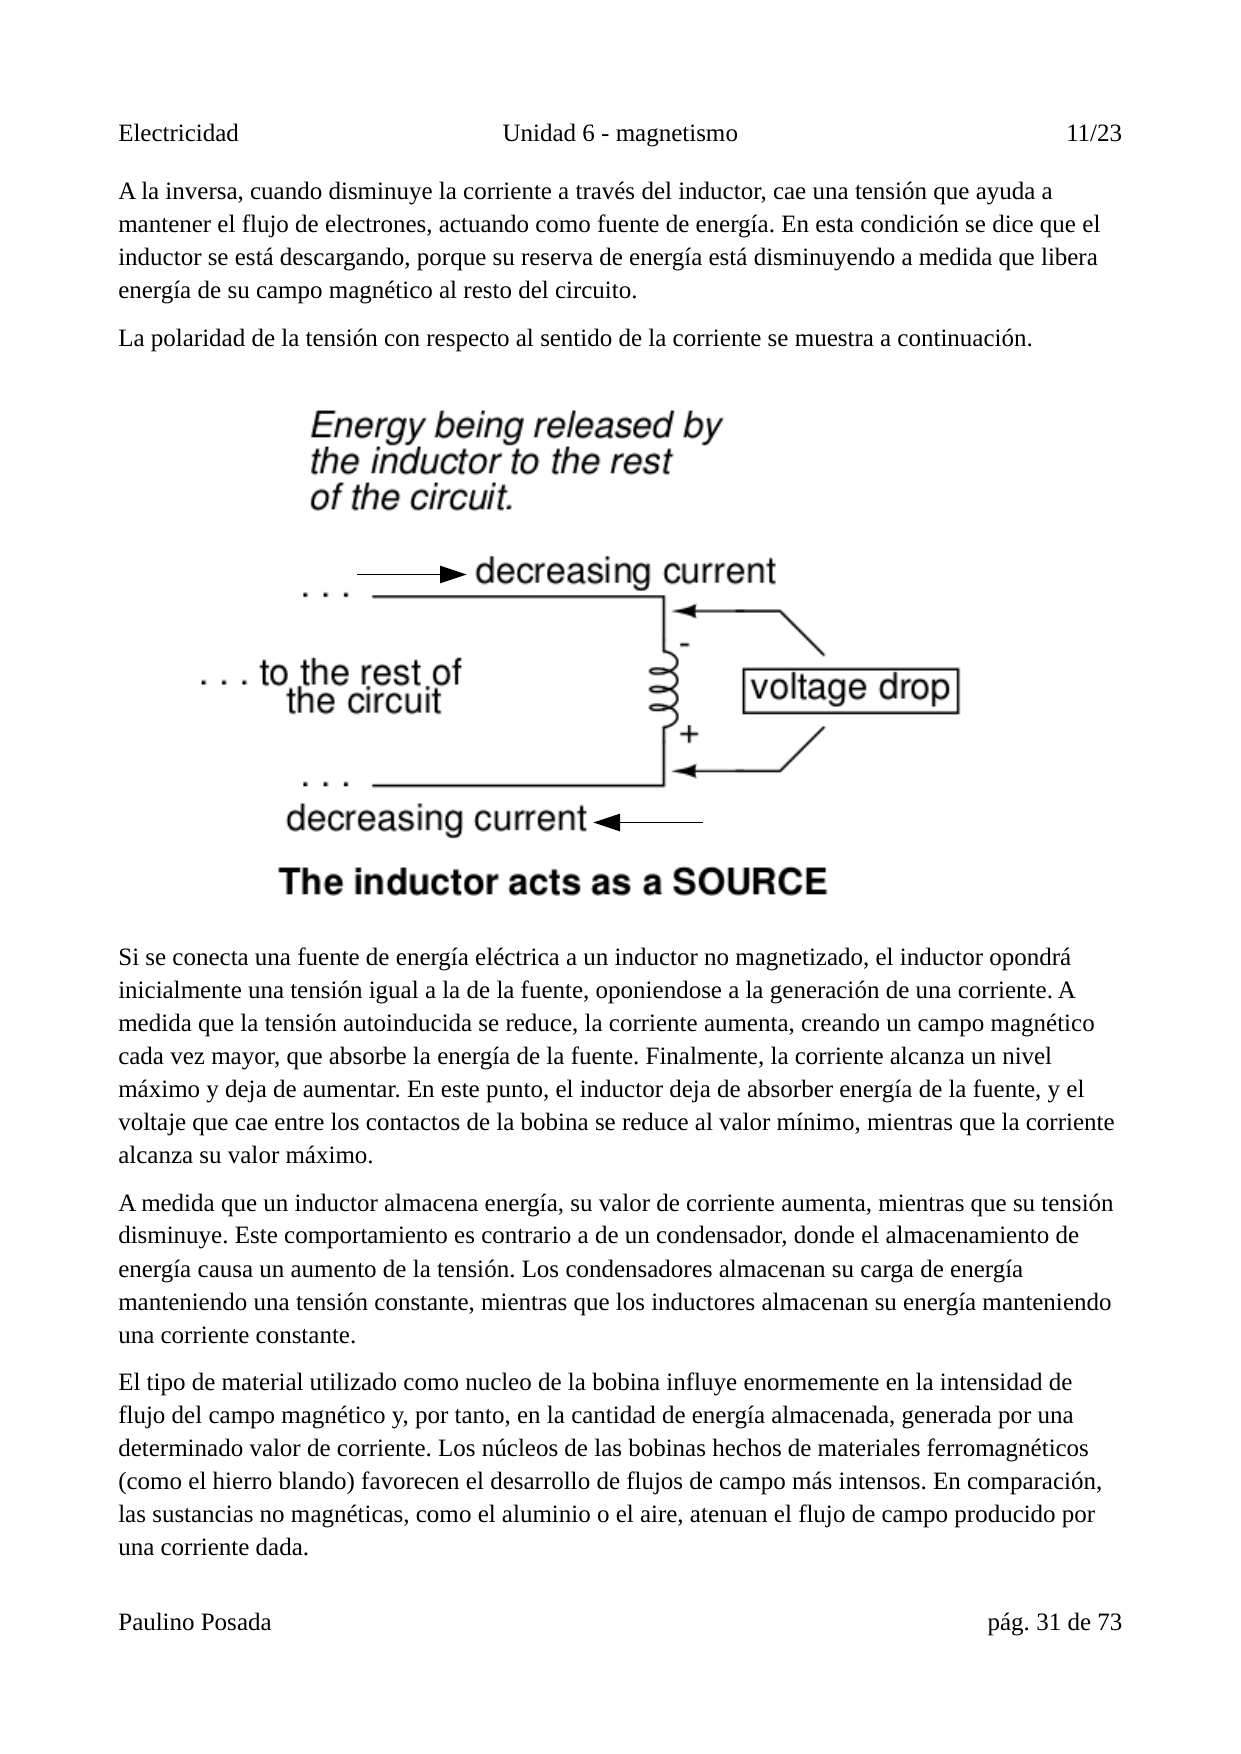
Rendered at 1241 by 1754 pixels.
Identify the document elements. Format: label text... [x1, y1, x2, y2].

text A medida que un inductor almacena energía, su valor de corriente aumenta, mientras que su tensión disminuye. Este comportamiento es contrario a de un condensador, donde el almacenamiento de energía causa un aumento de la tensión. Los condensadores almacenan su carga de energía manteniendo una tensión constante, mientras que los inductores almacenan su energía manteniendo una corriente constante. [118, 1188, 1122, 1348]
picture [177, 389, 990, 907]
text El tipo de material utilizado como nucleo de la bobina influye enormemente en la intensidad de flujo del campo magnético y, por tanto, en la cantidad de energía almacenada, generada por una determinado valor de corriente. Los núcleos de las bobinas hechos de materiales ferromagnéticos (como el hierro blando) favorecen el desarrollo de flujos de campo más intensos. En comparación, las sustancias no magnéticas, como el aluminio o el aire, atenuan el flujo de campo producido por una corriente dada. [118, 1367, 1122, 1561]
text Si se conecta una fuente de energía eléctrica a un inductor no magnetizado, el inductor opondrá inicialmente una tensión igual a la de la fuente, oponiendose a la generación de una corriente. A medida que la tensión autoinducida se reduce, la corriente aumenta, creando un campo magnético cada vez mayor, que absorbe la energía de la fuente. Finalmente, la corriente alcanza un nivel máximo y deja de aumentar. En este punto, el inductor deja de absorber energía de la fuente, y el voltaje que cae entre los contactos de la bobina se reduce al valor mínimo, mientras que la corriente alcanza su valor máximo. [118, 942, 1122, 1169]
text La polaridad de la tensión con respecto al sentido de la corriente se muestra a continuación. [118, 323, 1122, 352]
text A la inversa, cuando disminuye la corriente a través del inductor, cae una tensión que ayuda a mantener el flujo de electrones, actuando como fuente de energía. En esta condición se dice que el inductor se está descargando, porque su reserva de energía está disminuyendo a medida que libera energía de su campo magnético al resto del circuito. [118, 176, 1122, 304]
